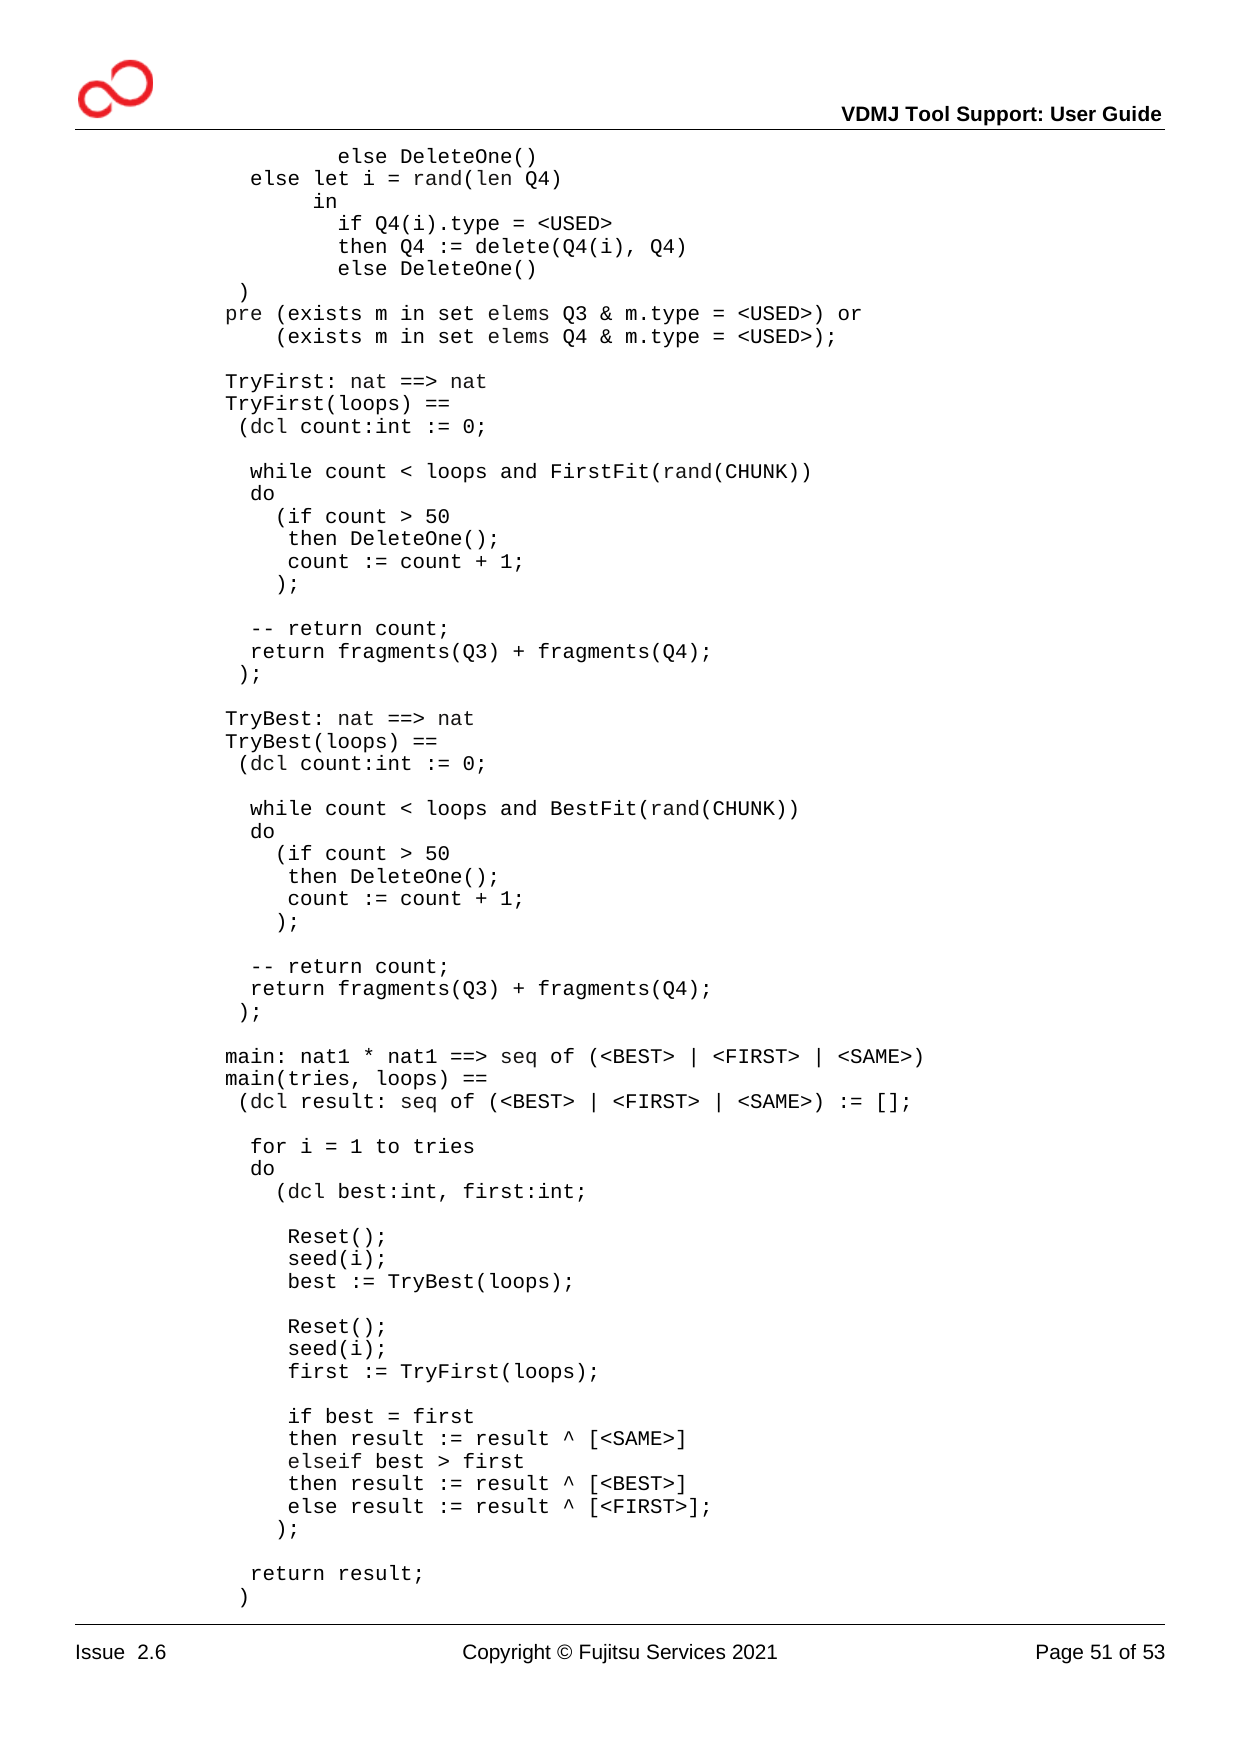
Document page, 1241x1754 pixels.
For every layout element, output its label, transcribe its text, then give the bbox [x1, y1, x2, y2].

text return result; [225, 1563, 1165, 1585]
text -- return count; [225, 955, 1165, 978]
picture [78, 52, 153, 128]
text elseif best > first [225, 1450, 1165, 1473]
text while count < loops and BestFit(rand(CHUNK)) [225, 798, 1165, 820]
text ) [225, 1585, 1165, 1608]
text Reset(); [225, 1225, 1165, 1248]
text do [225, 1158, 1165, 1180]
text (dcl count:int := 0; [225, 415, 1165, 438]
text then result := result ^ [<SAME>] [225, 1428, 1165, 1450]
text seed(i); [225, 1338, 1165, 1360]
text Reset(); [225, 1315, 1165, 1338]
text (dcl result: seq of (<BEST> | <FIRST> | <SAME>) := []; [225, 1090, 1165, 1113]
text else result := result ^ [<FIRST>]; [225, 1495, 1165, 1518]
text TryFirst(loops) == [225, 393, 1165, 415]
text (dcl count:int := 0; [225, 753, 1165, 775]
text then result := result ^ [<BEST>] [225, 1473, 1165, 1495]
text -- return count; [225, 618, 1165, 640]
text (if count > 50 [225, 843, 1165, 865]
text else DeleteOne() [225, 145, 1165, 168]
text main(tries, loops) == [225, 1068, 1165, 1090]
text return fragments(Q3) + fragments(Q4); [225, 978, 1165, 1000]
text if Q4(i).type = <USED> [225, 213, 1165, 235]
text ); [225, 573, 1165, 595]
text (exists m in set elems Q4 & m.type = <USED>); [225, 325, 1165, 348]
text count := count + 1; [225, 888, 1165, 910]
text ); [225, 1000, 1165, 1023]
text best := TryBest(loops); [225, 1270, 1165, 1293]
text (if count > 50 [225, 505, 1165, 528]
text main: nat1 * nat1 ==> seq of (<BEST> | <FIRST> | <SAME>) [225, 1045, 1165, 1068]
text ) [225, 280, 1165, 303]
text for i = 1 to tries [225, 1135, 1165, 1158]
text seed(i); [225, 1248, 1165, 1270]
text then DeleteOne(); [225, 865, 1165, 888]
text while count < loops and FirstFit(rand(CHUNK)) [225, 460, 1165, 483]
text TryFirst: nat ==> nat [225, 370, 1165, 393]
text ); [225, 1518, 1165, 1540]
text pre (exists m in set elems Q3 & m.type = <USED>) or [225, 303, 1165, 325]
text first := TryFirst(loops); [225, 1360, 1165, 1383]
text ); [225, 910, 1165, 933]
text ); [225, 663, 1165, 685]
text in [225, 190, 1165, 213]
text else let i = rand(len Q4) [225, 168, 1165, 190]
text return fragments(Q3) + fragments(Q4); [225, 640, 1165, 663]
text TryBest(loops) == [225, 730, 1165, 753]
text then Q4 := delete(Q4(i), Q4) [225, 235, 1165, 258]
text (dcl best:int, first:int; [225, 1180, 1165, 1203]
text else DeleteOne() [225, 258, 1165, 280]
text count := count + 1; [225, 550, 1165, 573]
text then DeleteOne(); [225, 528, 1165, 550]
text if best = first [225, 1405, 1165, 1428]
text do [225, 483, 1165, 505]
text do [225, 820, 1165, 843]
text TryBest: nat ==> nat [225, 708, 1165, 730]
